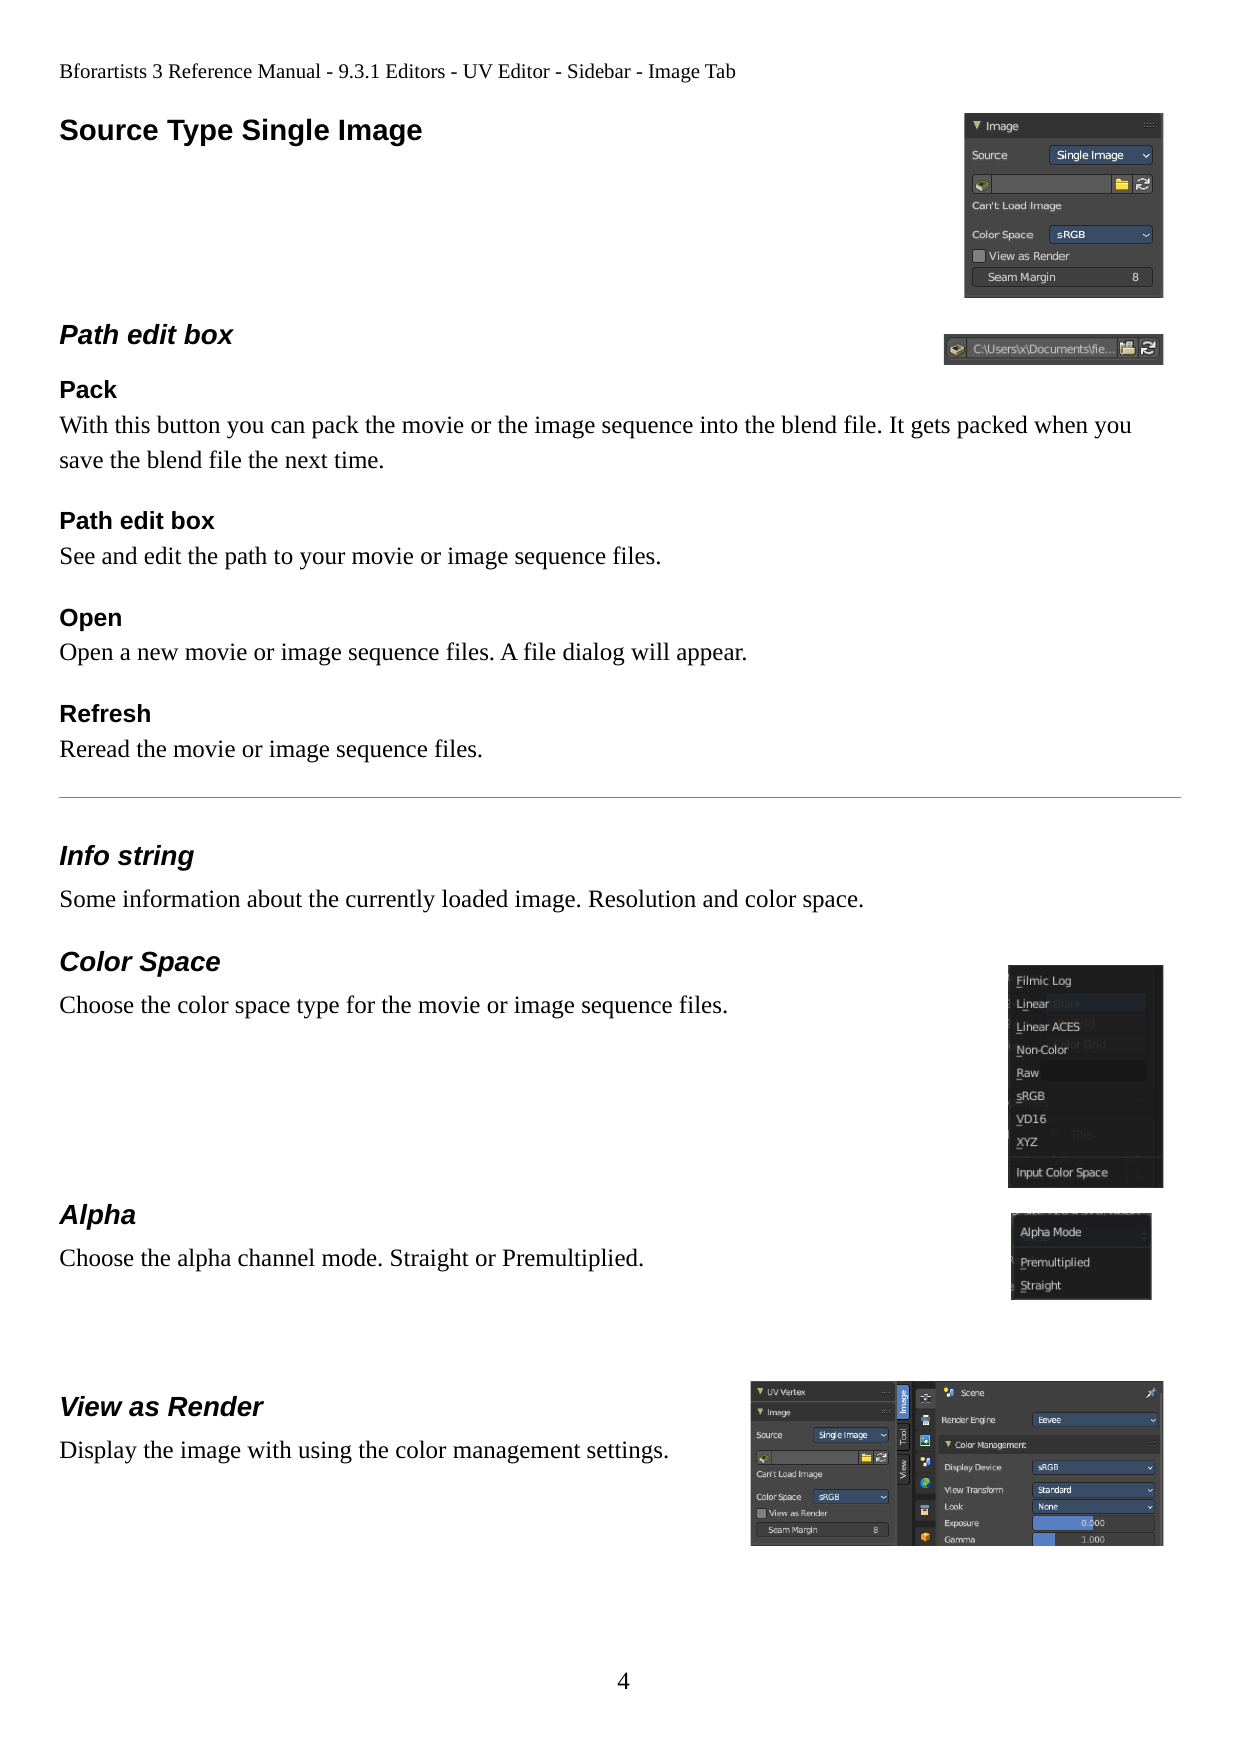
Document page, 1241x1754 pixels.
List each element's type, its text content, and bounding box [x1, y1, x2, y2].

text Choose the color space type for the movie or image sequence files. [59, 990, 1008, 1018]
text See and edit the path to your movie or image sequence files. [59, 541, 1181, 570]
picture [1011, 1213, 1152, 1300]
picture [964, 113, 1164, 298]
subtitle Alpha [59, 1198, 1181, 1230]
subtitle Info string [59, 839, 1181, 871]
subtitle Pack [59, 375, 1181, 404]
subtitle Path edit box [59, 318, 1181, 350]
subtitle [1164, 113, 1181, 146]
subtitle View as Render [59, 1391, 750, 1423]
subtitle [1164, 1391, 1181, 1423]
text Choose the alpha channel mode. Straight or Premultiplied. [59, 1243, 1011, 1272]
text Some information about the currently loaded image. Resolution and color space. [59, 884, 1181, 913]
subtitle Refresh [59, 699, 1181, 727]
picture [1008, 965, 1164, 1188]
text Reread the movie or image sequence files. [59, 734, 1181, 762]
text Display the image with using the color management settings. [59, 1435, 750, 1464]
picture [943, 334, 1164, 365]
subtitle Path edit box [59, 506, 1181, 535]
text Open a new movie or image sequence files. A file dialog will appear. [59, 637, 1181, 666]
text With this button you can pack the movie or the image sequence into the blend file. It gets packed when you save the blend file the next time. [59, 410, 1181, 473]
subtitle Open [59, 603, 1181, 631]
picture [750, 1381, 1164, 1546]
subtitle Color Space [59, 945, 1181, 977]
subtitle Source Type Single Image [59, 113, 964, 146]
